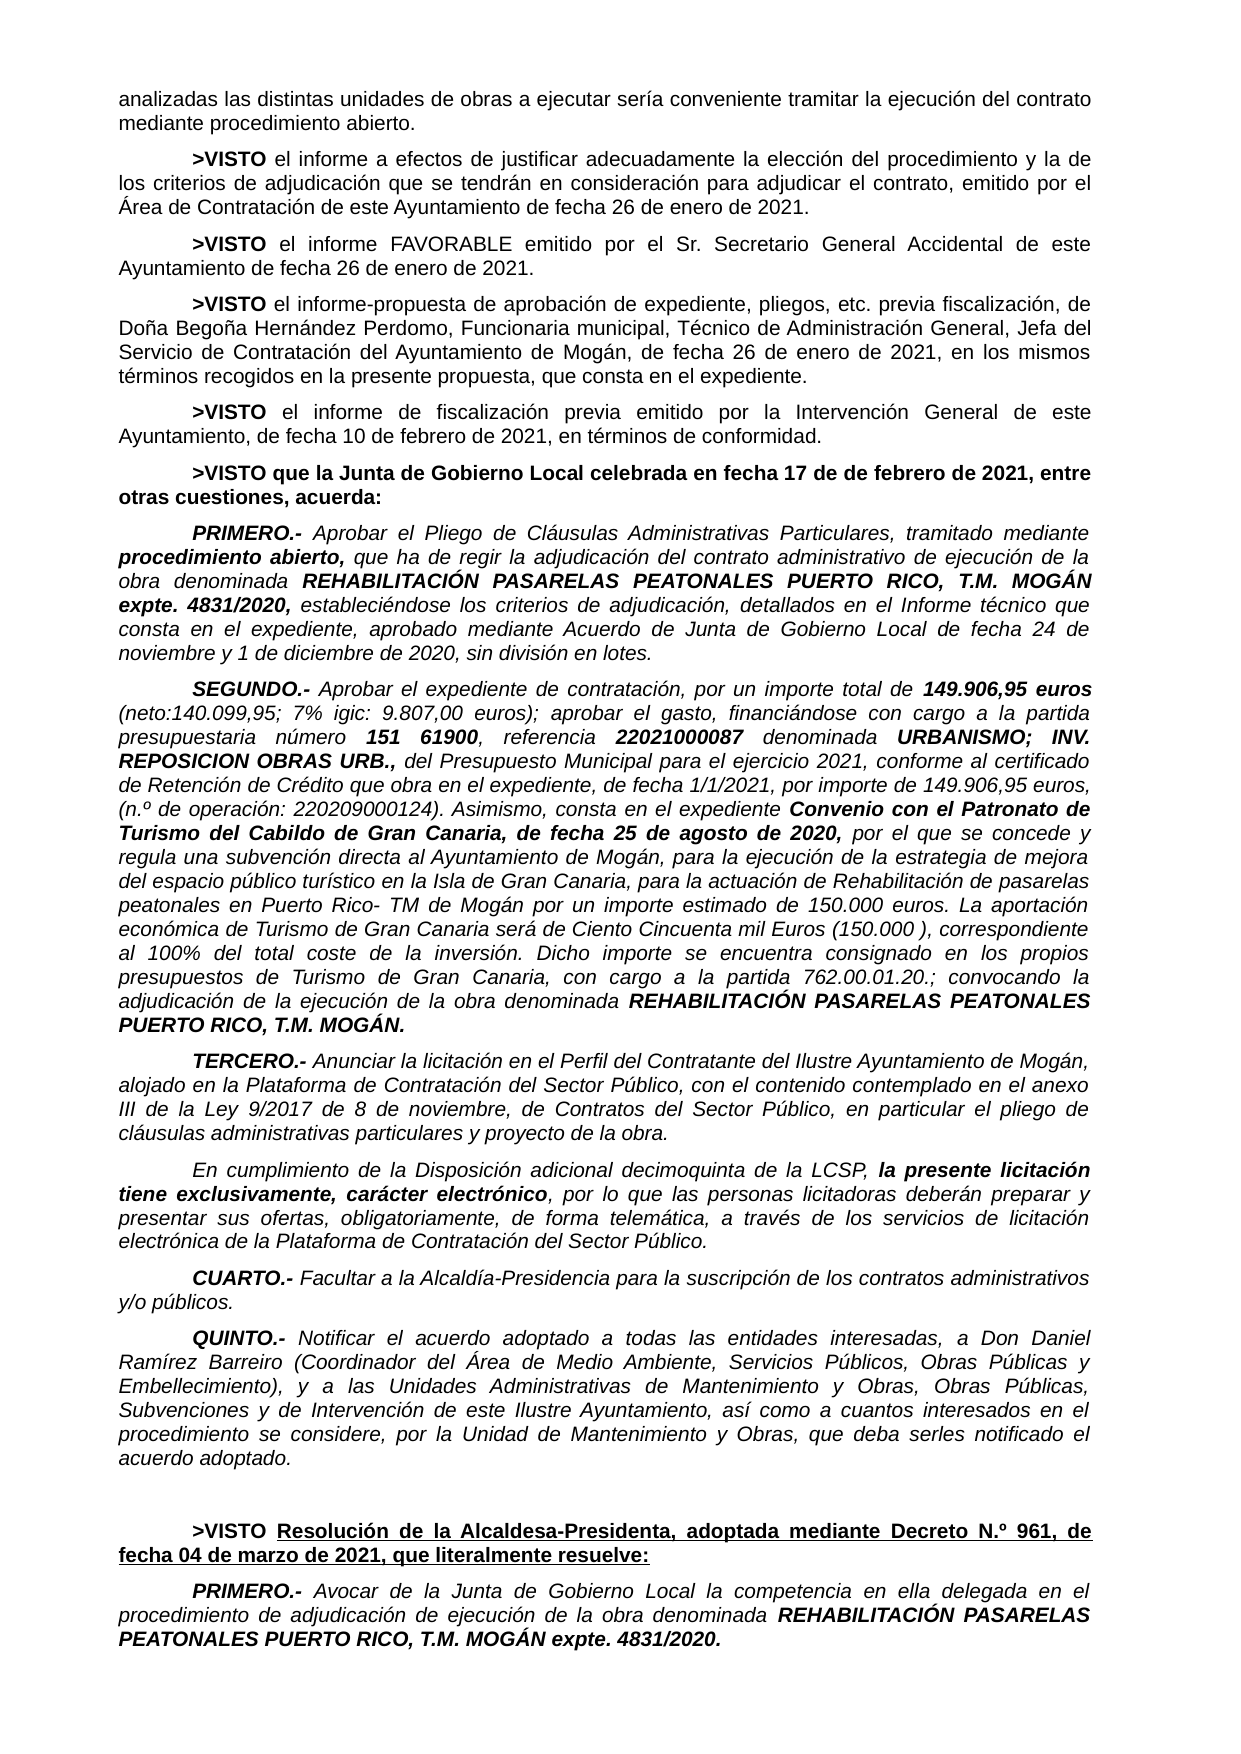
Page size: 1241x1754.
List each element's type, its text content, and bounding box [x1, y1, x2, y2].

text En cumplimiento de la Disposición adicional decimoquinta de la LCSP, la presente licitación tiene exclusivamente, carácter electrónico, por lo que las personas licitadoras deberán preparar y presentar sus ofertas, obligatoriamente, de forma telemática, a través de los servicios de licitación electrónica de la Plataforma de Contratación del Sector Público. [118, 1157, 1092, 1253]
text >VISTO el informe FAVORABLE emitido por el Sr. Secretario General Accidental de este Ayuntamiento de fecha 26 de enero de 2021. [118, 231, 1092, 279]
text PRIMERO.- Aprobar el Pliego de Cláusulas Administrativas Particulares, tramitado mediante procedimiento abierto, que ha de regir la adjudicación del contrato administrativo de ejecución de la obra denominada REHABILITACIÓN PASARELAS PEATONALES PUERTO RICO, T.M. MOGÁN expte. 4831/2020, estableciéndose los criterios de adjudicación, detallados en el Informe técnico que consta en el expediente, aprobado mediante Acuerdo de Junta de Gobierno Local de fecha 24 de noviembre y 1 de diciembre de 2020, sin división en lotes. [118, 521, 1092, 665]
text >VISTO Resolución de la Alcaldesa-Presidenta, adoptada mediante Decreto N.º 961, de fecha 04 de marzo de 2021, que literalmente resuelve: [118, 1519, 1092, 1567]
text >VISTO el informe a efectos de justificar adecuadamente la elección del procedimiento y la de los criterios de adjudicación que se tendrán en consideración para adjudicar el contrato, emitido por el Área de Contratación de este Ayuntamiento de fecha 26 de enero de 2021. [118, 147, 1092, 219]
text analizadas las distintas unidades de obras a ejecutar sería conveniente tramitar la ejecución del contrato mediante procedimiento abierto. [118, 87, 1092, 134]
text >VISTO que la Junta de Gobierno Local celebrada en fecha 17 de de febrero de 2021, entre otras cuestiones, acuerda: [118, 461, 1092, 508]
text PRIMERO.- Avocar de la Junta de Gobierno Local la competencia en ella delegada en el procedimiento de adjudicación de ejecución de la obra denominada REHABILITACIÓN PASARELAS PEATONALES PUERTO RICO, T.M. MOGÁN expte. 4831/2020. [118, 1579, 1092, 1651]
text SEGUNDO.- Aprobar el expediente de contratación, por un importe total de 149.906,95 euros (neto:140.099,95; 7% igic: 9.807,00 euros); aprobar el gasto, financiándose con cargo a la partida presupuestaria número 151 61900, referencia 22021000087 denominada URBANISMO; INV. REPOSICION OBRAS URB., del Presupuesto Municipal para el ejercicio 2021, conforme al certificado de Retención de Crédito que obra en el expediente, de fecha 1/1/2021, por importe de 149.906,95 euros, (n.º de operación: 220209000124). Asimismo, consta en el expediente Convenio con el Patronato de Turismo del Cabildo de Gran Canaria, de fecha 25 de agosto de 2020, por el que se concede y regula una subvención directa al Ayuntamiento de Mogán, para la ejecución de la estrategia de mejora del espacio público turístico en la Isla de Gran Canaria, para la actuación de Rehabilitación de pasarelas peatonales en Puerto Rico- TM de Mogán por un importe estimado de 150.000 euros. La aportación económica de Turismo de Gran Canaria será de Ciento Cincuenta mil Euros (150.000 ), correspondiente al 100% del total coste de la inversión. Dicho importe se encuentra consignado en los propios presupuestos de Turismo de Gran Canaria, con cargo a la partida 762.00.01.20.; convocando la adjudicación de la ejecución de la obra denominada REHABILITACIÓN PASARELAS PEATONALES PUERTO RICO, T.M. MOGÁN. [118, 677, 1092, 1037]
text >VISTO el informe de fiscalización previa emitido por la Intervención General de este Ayuntamiento, de fecha 10 de febrero de 2021, en términos de conformidad. [118, 400, 1092, 448]
text QUINTO.- Notificar el acuerdo adoptado a todas las entidades interesadas, a Don Daniel Ramírez Barreiro (Coordinador del Área de Medio Ambiente, Servicios Públicos, Obras Públicas y Embellecimiento), y a las Unidades Administrativas de Mantenimiento y Obras, Obras Públicas, Subvenciones y de Intervención de este Ilustre Ayuntamiento, así como a cuantos interesados en el procedimiento se considere, por la Unidad de Mantenimiento y Obras, que deba serles notificado el acuerdo adoptado. [118, 1326, 1092, 1470]
text TERCERO.- Anunciar la licitación en el Perfil del Contratante del Ilustre Ayuntamiento de Mogán, alojado en la Plataforma de Contratación del Sector Público, con el contenido contemplado en el anexo III de la Ley 9/2017 de 8 de noviembre, de Contratos del Sector Público, en particular el pliego de cláusulas administrativas particulares y proyecto de la obra. [118, 1049, 1092, 1145]
text CUARTO.- Facultar a la Alcaldía-Presidencia para la suscripción de los contratos administrativos y/o públicos. [118, 1266, 1092, 1314]
text >VISTO el informe-propuesta de aprobación de expediente, pliegos, etc. previa fiscalización, de Doña Begoña Hernández Perdomo, Funcionaria municipal, Técnico de Administración General, Jefa del Servicio de Contratación del Ayuntamiento de Mogán, de fecha 26 de enero de 2021, en los mismos términos recogidos en la presente propuesta, que consta en el expediente. [118, 292, 1092, 388]
